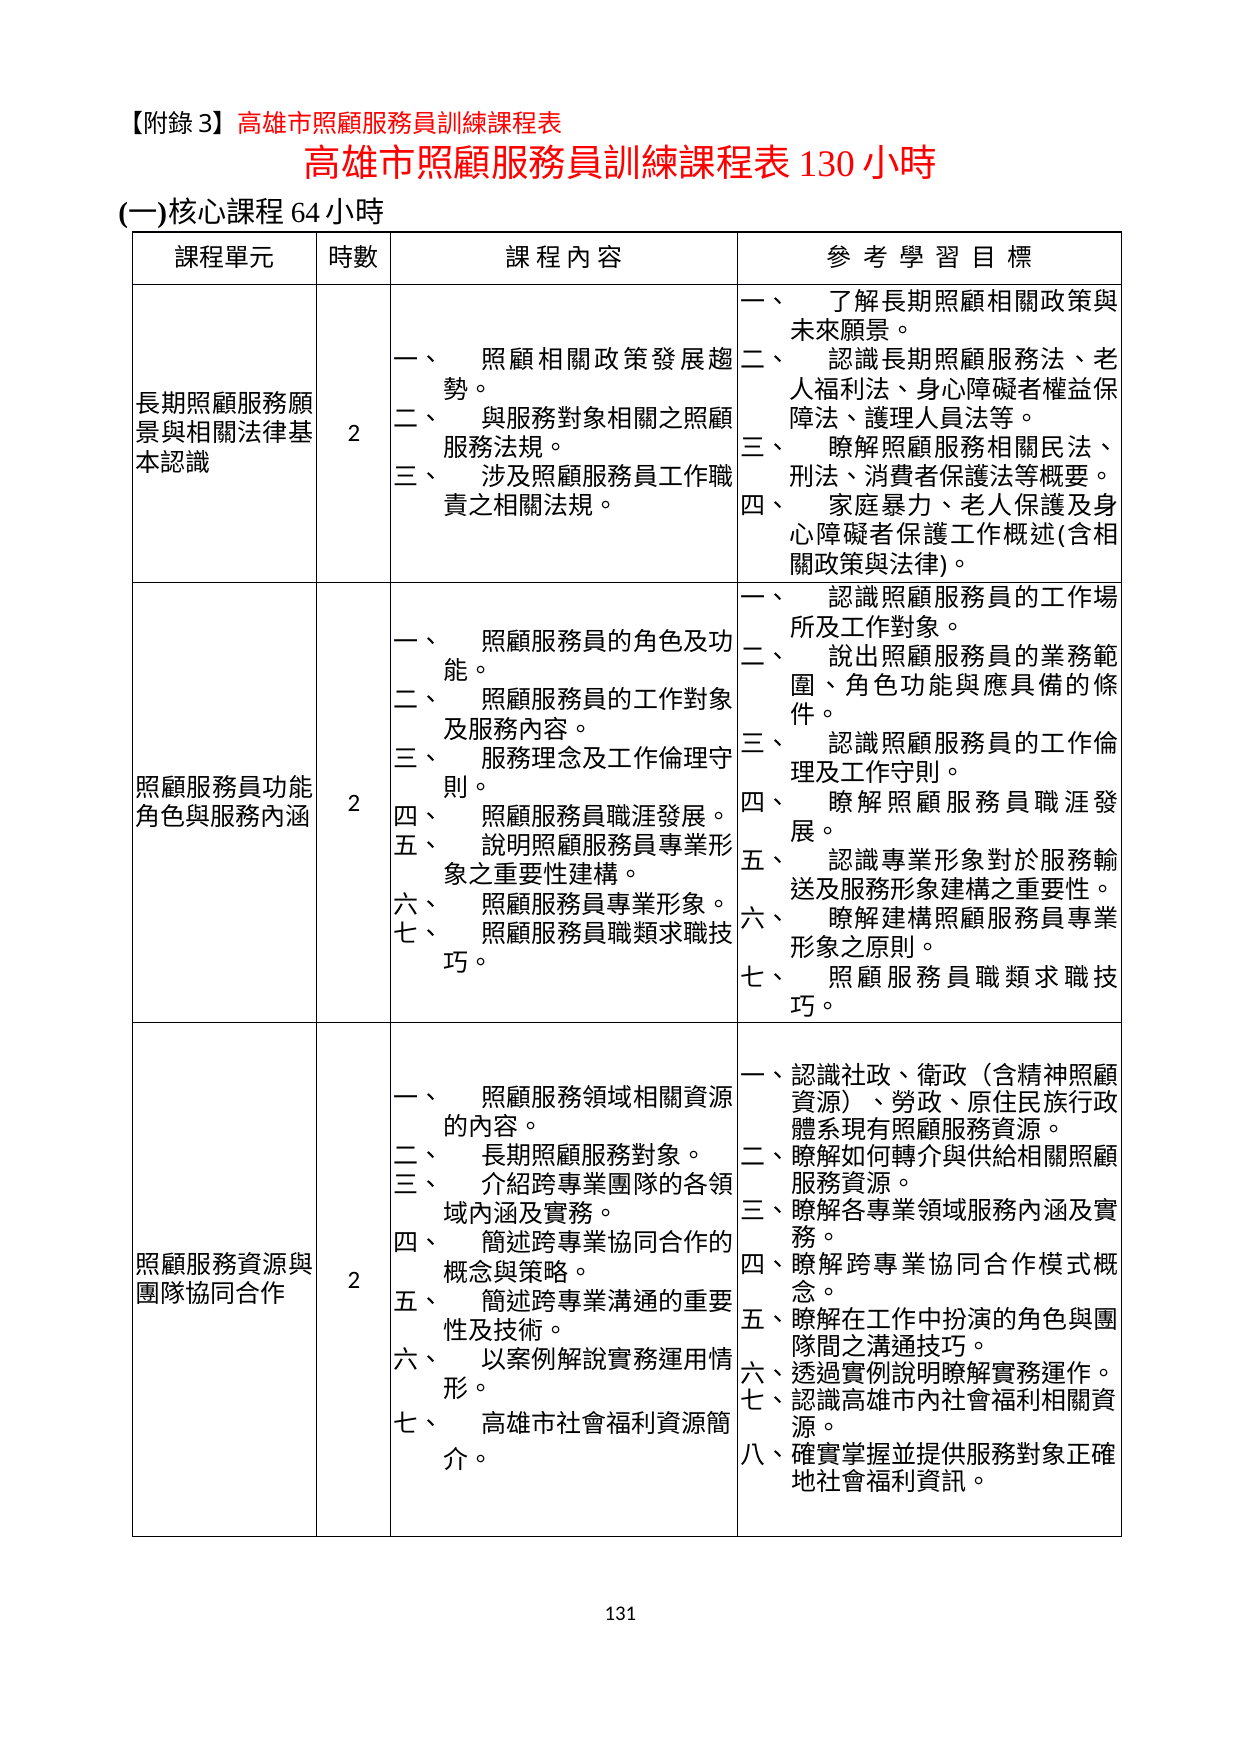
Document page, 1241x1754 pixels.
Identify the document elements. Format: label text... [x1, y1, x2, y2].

table_cell 長期照顧服務願景與相關法律基本認識 [133, 285, 316, 582]
table_cell 照顧服務領域相關資源的內容。 長期照顧服務對象。 介紹跨專業團隊的各領域內涵及實務。 簡述跨專業協同合作的概念與策略。 簡述跨專業溝通的重要性及技術。 以案例解說實務運用情形。 高雄市社會福利資源簡介。 [391, 1023, 737, 1536]
table_cell 了解長期照顧相關政策與未來願景。 認識長期照顧服務法、老人福利法、身心障礙者權益保障法、護理人員法等。 瞭解照顧服務相關民法、刑法、消費者保護法等概要。 家庭暴力、老人保護及身心障礙者保護工作概述(含相關政策與法律)。 [738, 285, 1121, 582]
text 高雄市照顧服務員訓練課程表130小時 [118, 140, 1122, 186]
table_cell 2 [317, 583, 390, 1022]
table_header 課 程 內 容 [391, 233, 737, 283]
table_cell 認識照顧服務員的工作場所及工作對象。 說出照顧服務員的業務範圍、角色功能與應具備的條件。 認識照顧服務員的工作倫理及工作守則。 瞭解照顧服務員職涯發展。 認識專業形象對於服務輸送及服務形象建構之重要性。 瞭解建構照顧服務員專業形象之原則。 照顧服務員職類求職技巧。 [738, 583, 1121, 1022]
table_cell 認識社政、衛政（含精神照顧資源）、勞政、原住民族行政體系現有照顧服務資源。 瞭解如何轉介與供給相關照顧服務資源。 瞭解各專業領域服務內涵及實務。 瞭解跨專業協同合作模式概念。 瞭解在工作中扮演的角色與團隊間之溝通技巧。 透過實例說明瞭解實務運作。 認識高雄市內社會福利相關資源。 確實掌握並提供服務對象正確地社會福利資訊。 [738, 1023, 1121, 1536]
table_header 參 考 學 習 目 標 [738, 233, 1121, 283]
table_header 課程單元 [133, 233, 316, 283]
subtitle 【附錄3】高雄市照顧服務員訓練課程表 [118, 103, 1122, 140]
table_cell 2 [317, 285, 390, 582]
list 核心課程64小時 [118, 186, 1122, 231]
table_cell 照顧服務員的角色及功能。 照顧服務員的工作對象及服務內容。 服務理念及工作倫理守則。 照顧服務員職涯發展。 說明照顧服務員專業形象之重要性建構。 照顧服務員專業形象。 照顧服務員職類求職技巧。 [391, 583, 737, 1022]
table_cell 2 [317, 1023, 390, 1536]
table_header 時數 [317, 233, 390, 283]
table_cell 照顧相關政策發展趨勢。 與服務對象相關之照顧服務法規。 涉及照顧服務員工作職責之相關法規。 [391, 285, 737, 582]
table_cell 照顧服務員功能角色與服務內涵 [133, 583, 316, 1022]
table_cell 照顧服務資源與團隊協同合作 [133, 1023, 316, 1536]
